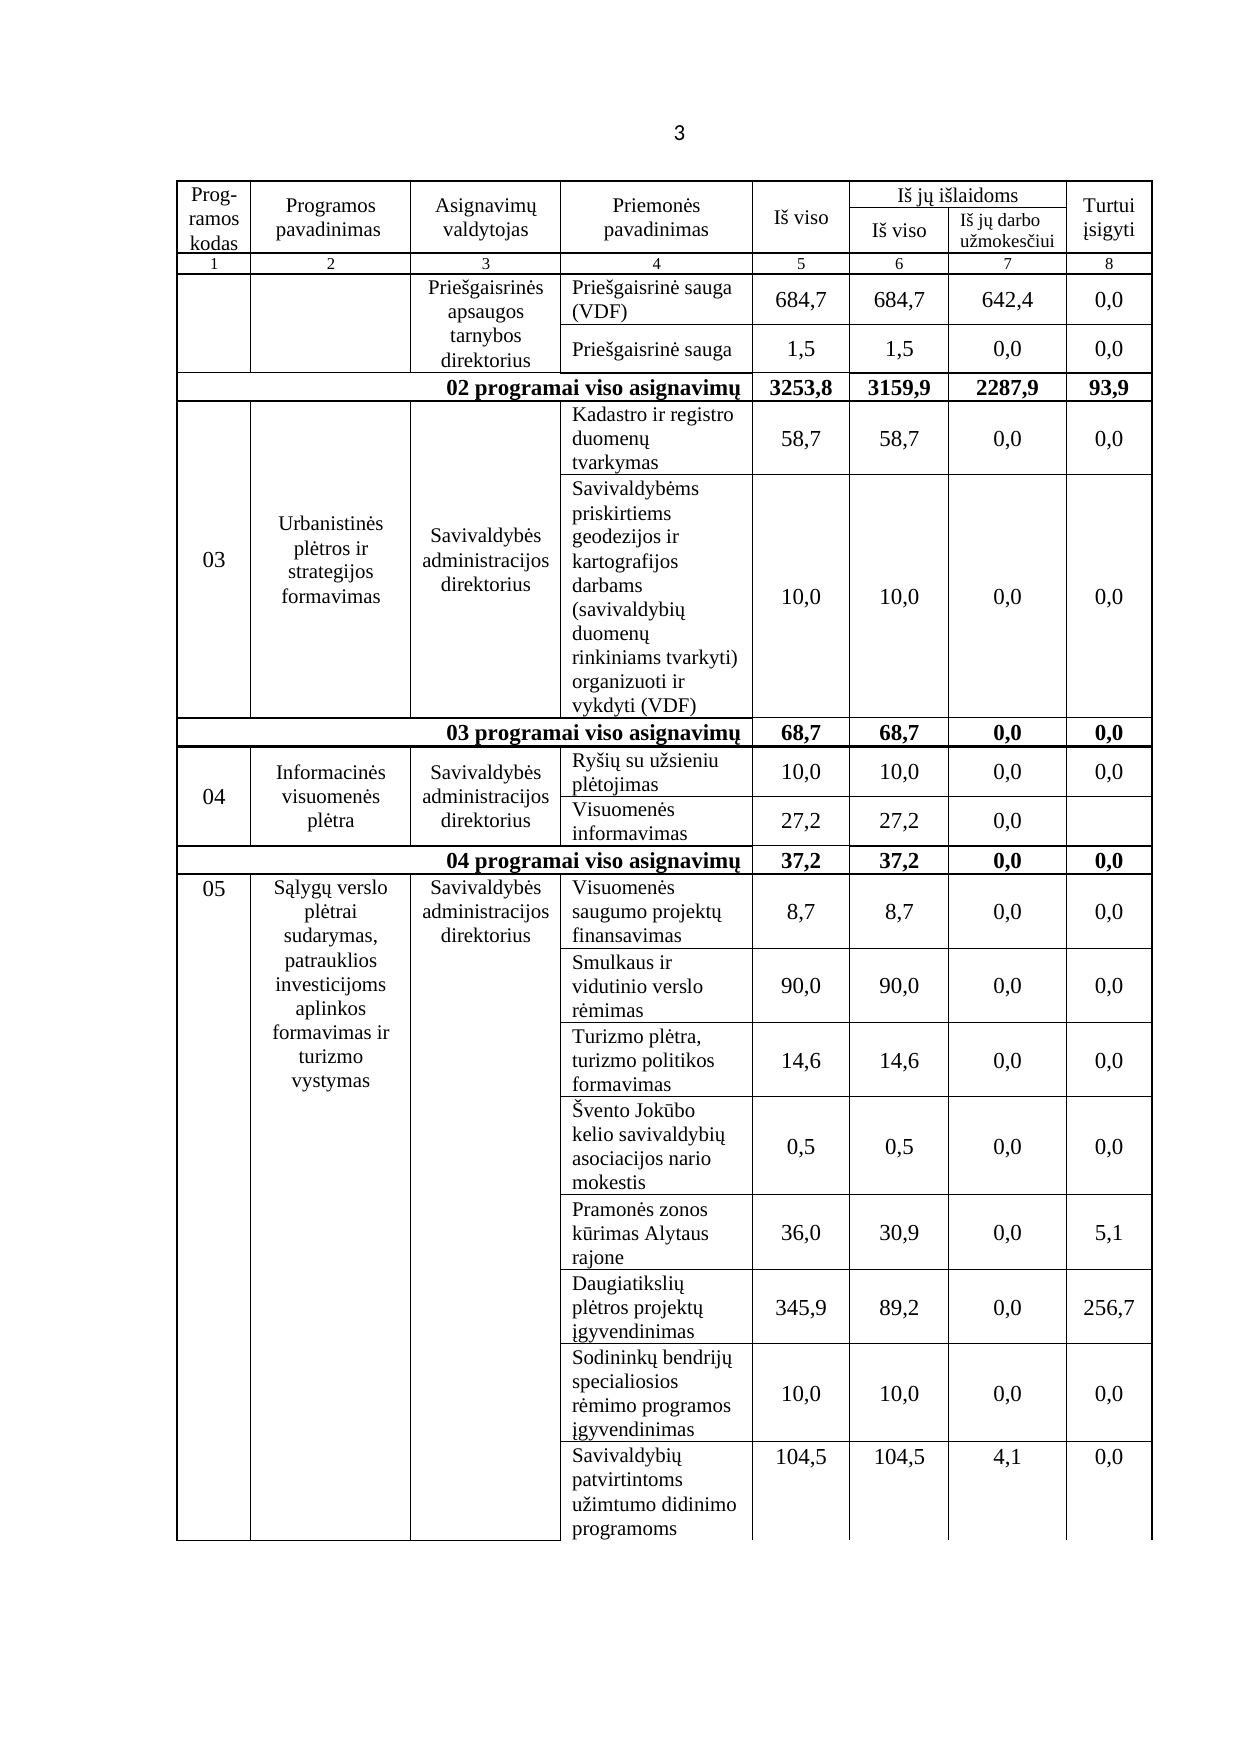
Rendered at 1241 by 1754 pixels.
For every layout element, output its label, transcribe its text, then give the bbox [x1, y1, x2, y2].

table_cell 1,5 [753, 325, 849, 372]
table_cell 0,5 [753, 1097, 849, 1194]
table_cell Pramonės zonos kūrimas Alytaus rajone [561, 1195, 752, 1269]
table_header Iš jų išlaidoms [850, 182, 1066, 207]
table_cell Savivaldybėms priskirtiems geodezijos ir kartografijos darbams (savivaldybių duomenų rinkiniams tvarkyti) organizuoti ir vykdyti (VDF) [561, 475, 752, 717]
table_cell 0,0 [1067, 1097, 1151, 1194]
table_cell 2 [251, 254, 410, 273]
table_cell 04 programai viso asignavimų [178, 847, 752, 873]
table_cell 5,1 [1067, 1195, 1151, 1269]
table_cell 0,5 [850, 1097, 948, 1194]
table_cell Iš jų darbo užmokesčiui [949, 208, 1066, 252]
table_cell 3253,8 [753, 373, 849, 400]
table_cell 27,2 [753, 797, 849, 845]
table_cell 10,0 [850, 475, 948, 717]
table_header Turtui įsigyti [1067, 182, 1151, 252]
table_cell 0,0 [1067, 875, 1151, 947]
table_cell 14,6 [850, 1023, 948, 1096]
table_cell 0,0 [949, 1097, 1066, 1194]
table_cell 27,2 [850, 797, 948, 845]
table_cell Visuomenės informavimas [561, 797, 752, 845]
table_cell 684,7 [753, 275, 849, 323]
table_cell 256,7 [1067, 1270, 1151, 1343]
table_cell 3159,9 [850, 374, 948, 400]
table_cell 68,7 [753, 718, 849, 745]
table_cell 0,0 [949, 718, 1066, 745]
table_cell 0,0 [1067, 275, 1151, 323]
table_cell 0,0 [1067, 325, 1151, 372]
table_cell 37,2 [753, 846, 849, 873]
table_cell Kadastro ir registro duomenų tvarkymas [561, 402, 752, 474]
table_cell Visuomenės saugumo projektų finansavimas [561, 875, 752, 947]
table_cell 30,9 [850, 1195, 948, 1269]
table_cell 0,0 [949, 847, 1066, 873]
table_cell 0,0 [949, 402, 1066, 474]
table_cell 10,0 [850, 1344, 948, 1441]
table_cell 7 [949, 254, 1066, 273]
table_cell Informacinės visuomenės plėtra [251, 748, 410, 845]
table_cell 58,7 [850, 402, 948, 474]
table_cell 0,0 [1067, 847, 1151, 873]
table_cell 0,0 [1067, 1442, 1151, 1539]
table_cell 345,9 [753, 1270, 849, 1343]
table_cell 10,0 [753, 748, 849, 796]
table_cell Savivaldybės administracijos direktorius [411, 748, 560, 845]
table_cell 104,5 [753, 1442, 849, 1539]
table_header Priemonės pavadinimas [561, 182, 752, 252]
table_cell 5 [753, 254, 849, 273]
table_cell 04 [178, 748, 250, 845]
table_cell 0,0 [1067, 1344, 1151, 1441]
table_cell 6 [850, 254, 948, 273]
table_cell 0,0 [1067, 1023, 1151, 1096]
table_cell 4 [561, 254, 752, 273]
table_cell 3 [411, 254, 560, 273]
table_cell 0,0 [949, 797, 1066, 845]
table_cell 0,0 [1067, 402, 1151, 474]
table_cell 03 programai viso asignavimų [178, 719, 752, 745]
table_cell 0,0 [1067, 949, 1151, 1022]
table_cell 90,0 [850, 949, 948, 1022]
table_cell 0,0 [949, 1023, 1066, 1096]
table_cell 0,0 [949, 475, 1066, 717]
table_cell [251, 275, 410, 372]
table_cell 8,7 [850, 875, 948, 947]
table_cell 90,0 [753, 949, 849, 1022]
table_cell 0,0 [949, 949, 1066, 1022]
table_cell Švento Jokūbo kelio savivaldybių asociacijos nario mokestis [561, 1097, 752, 1194]
table_cell 10,0 [753, 475, 849, 717]
table_cell 58,7 [753, 402, 849, 474]
table_cell 0,0 [949, 875, 1066, 947]
table_cell 68,7 [850, 718, 948, 745]
table_cell 0,0 [1067, 475, 1151, 717]
table_cell Savivaldybių patvirtintoms užimtumo didinimo programoms [561, 1442, 752, 1539]
table_cell Iš viso [850, 208, 948, 252]
table_cell Priešgaisrinė sauga [561, 325, 752, 372]
table_cell 0,0 [949, 1270, 1066, 1343]
table_cell 03 [178, 402, 250, 717]
table_header Programos pavadinimas [251, 182, 410, 252]
table_cell 10,0 [753, 1344, 849, 1441]
table_cell 10,0 [850, 748, 948, 796]
table_cell Smulkaus ir vidutinio verslo rėmimas [561, 949, 752, 1022]
table_cell 0,0 [949, 325, 1066, 372]
table_cell 14,6 [753, 1023, 849, 1096]
table_cell [178, 275, 250, 372]
table_cell 0,0 [949, 1344, 1066, 1441]
table_cell 36,0 [753, 1195, 849, 1269]
table_cell 8 [1067, 254, 1151, 273]
table_cell 37,2 [850, 847, 948, 873]
table_cell Savivaldybės administracijos direktorius [411, 875, 560, 1539]
table_cell 93,9 [1067, 374, 1151, 400]
table_cell 0,0 [949, 748, 1066, 796]
table_cell 05 [178, 875, 250, 1539]
table_cell 4,1 [949, 1442, 1066, 1539]
table_cell 1,5 [850, 325, 948, 372]
table_cell Daugiatikslių plėtros projektų įgyvendinimas [561, 1270, 752, 1343]
table_header Asignavimų valdytojas [411, 182, 560, 252]
table_cell 0,0 [1067, 748, 1151, 796]
table_cell 684,7 [850, 275, 948, 323]
table_cell Priešgaisrinė sauga (VDF) [561, 275, 752, 323]
table_cell 0,0 [1067, 718, 1151, 745]
table_cell Ryšių su užsieniu plėtojimas [561, 748, 752, 796]
table_cell Sąlygų verslo plėtrai sudarymas, patrauklios investicijoms aplinkos formavimas ir turizmo vystymas [251, 875, 410, 1539]
table_cell 0,0 [949, 1195, 1066, 1269]
table_cell Savivaldybės administracijos direktorius [411, 402, 560, 717]
table_cell 8,7 [753, 875, 849, 947]
table_header Iš viso [753, 182, 849, 252]
table_cell Urbanistinės plėtros ir strategijos formavimas [251, 402, 410, 717]
table_cell 642,4 [949, 275, 1066, 323]
table_cell Priešgaisrinės apsaugos tarnybos direktorius [411, 275, 560, 372]
table_cell 1 [178, 254, 250, 273]
table_cell 89,2 [850, 1270, 948, 1343]
table_cell Sodininkų bendrijų specialiosios rėmimo programos įgyvendinimas [561, 1344, 752, 1441]
table_cell 104,5 [850, 1442, 948, 1539]
table_header Prog-ramos kodas [178, 182, 250, 252]
table_cell 02 programai viso asignavimų [178, 373, 752, 400]
table_cell [1067, 797, 1151, 845]
table_cell 2287,9 [949, 374, 1066, 400]
table_cell Turizmo plėtra, turizmo politikos formavimas [561, 1023, 752, 1096]
